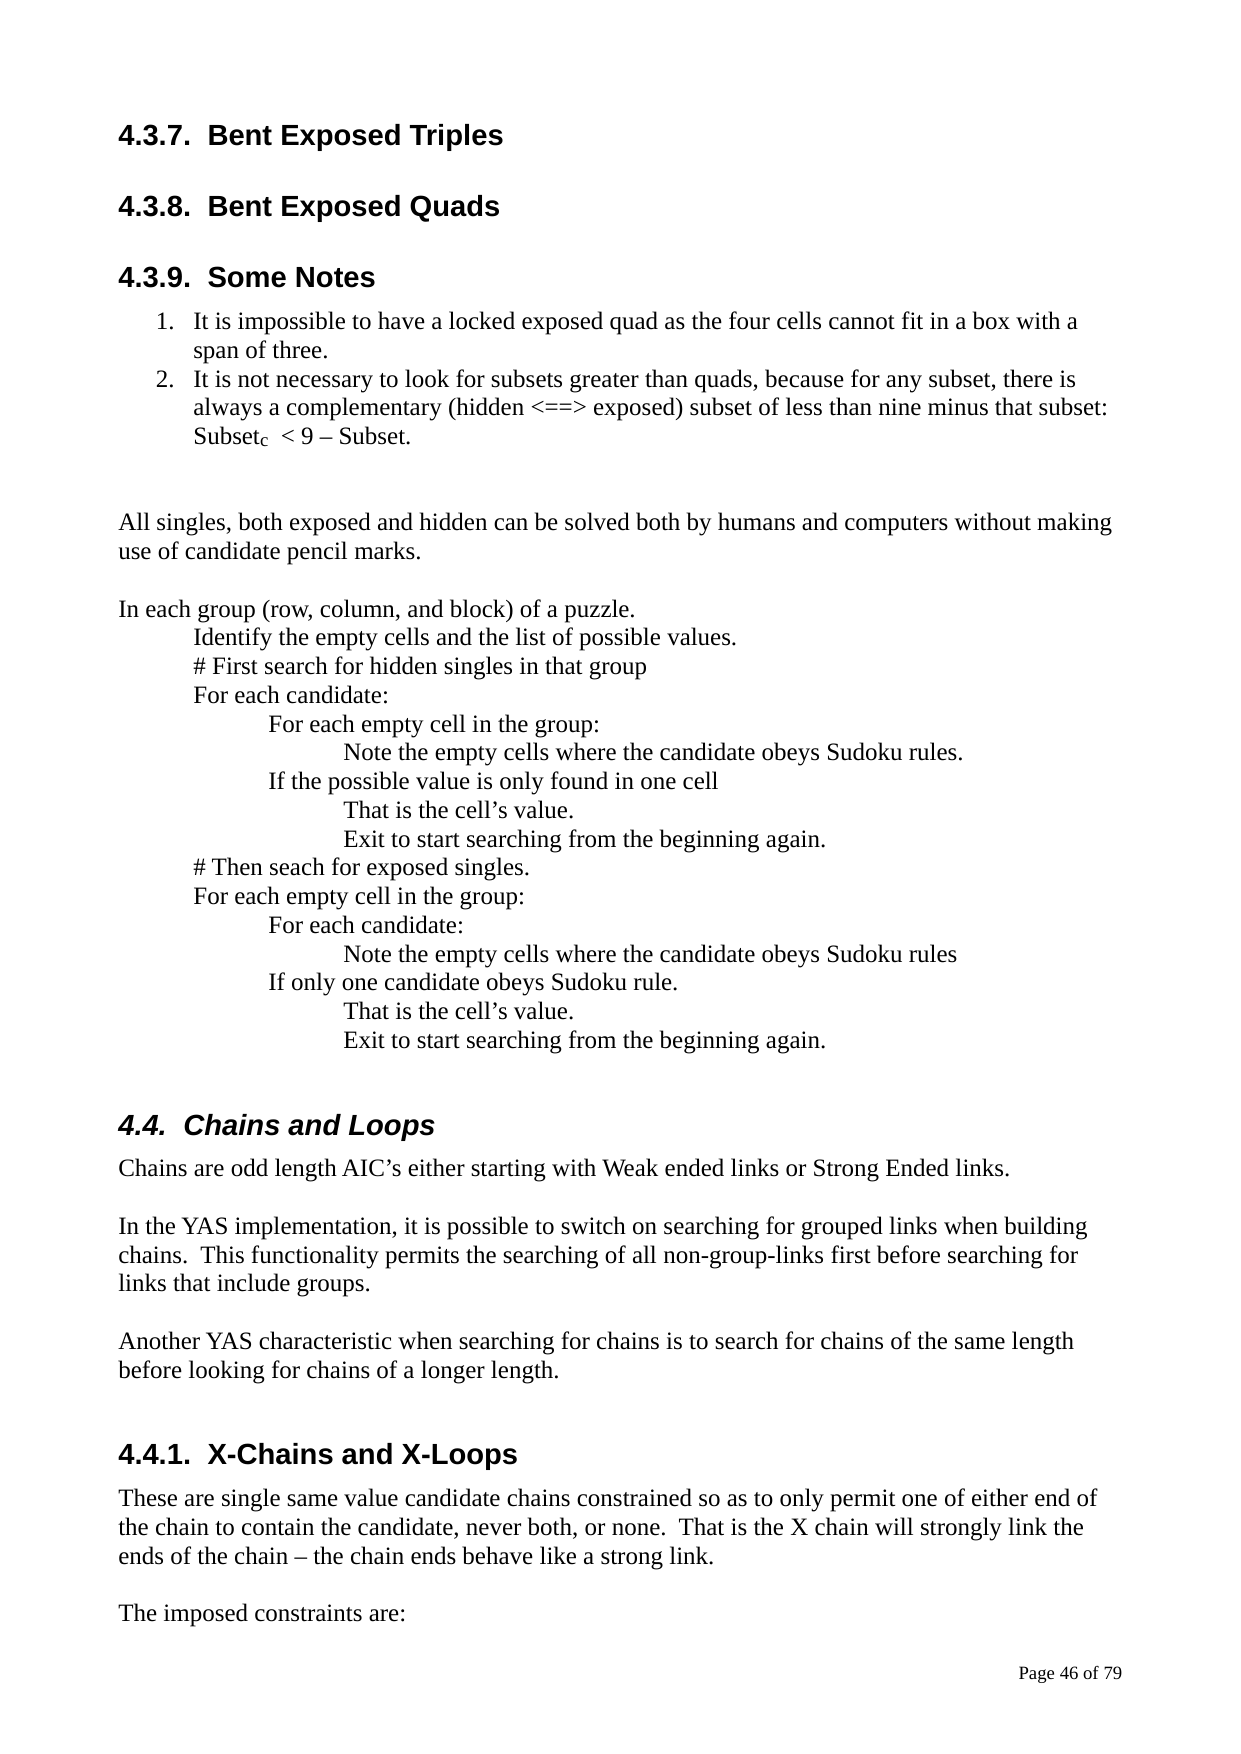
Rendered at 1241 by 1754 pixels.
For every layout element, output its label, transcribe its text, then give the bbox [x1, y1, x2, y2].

text Identify the empty cells and the list of possible values. [118, 622, 1122, 651]
text Exit to start searching from the beginning again. [118, 1025, 1122, 1054]
subtitle Bent Exposed Quads [118, 189, 1122, 223]
text In the YAS implementation, it is possible to switch on searching for grouped links when building chains. This functionality permits the searching of all non-group-links first before searching for links that include groups. [118, 1211, 1122, 1297]
text Note the empty cells where the candidate obeys Sudoku rules. [118, 737, 1122, 766]
text These are single same value candidate chains constrained so as to only permit one of either end of the chain to contain the candidate, never both, or none. That is the X chain will strongly link the ends of the chain – the chain ends behave like a strong link. [118, 1483, 1122, 1569]
text For each candidate: [118, 910, 1122, 939]
subtitle X-Chains and X-Loops [118, 1437, 1122, 1471]
subtitle Some Notes [118, 260, 1122, 294]
text Another YAS characteristic when searching for chains is to search for chains of the same length before looking for chains of a longer length. [118, 1326, 1122, 1383]
list It is not necessary to look for subsets greater than quads, because for any subset, there is always a complementary (hidden <==> exposed) subset of less than nine minus that subset: Subsetc < 9 – Subset. [156, 364, 1122, 450]
text # Then seach for exposed singles. [118, 852, 1122, 881]
text # First search for hidden singles in that group [118, 651, 1122, 680]
text The imposed constraints are: [118, 1598, 1122, 1627]
text If the possible value is only found in one cell [118, 766, 1122, 795]
list It is impossible to have a locked exposed quad as the four cells cannot fit in a box with a span of three. [156, 306, 1122, 364]
text That is the cell’s value. [118, 795, 1122, 824]
text Exit to start searching from the beginning again. [118, 824, 1122, 852]
text Note the empty cells where the candidate obeys Sudoku rules [118, 939, 1122, 967]
text All singles, both exposed and hidden can be solved both by humans and computers without making use of candidate pencil marks. [118, 507, 1122, 565]
text That is the cell’s value. [118, 996, 1122, 1025]
text For each empty cell in the group: [118, 709, 1122, 737]
text In each group (row, column, and block) of a puzzle. [118, 594, 1122, 622]
text For each candidate: [118, 680, 1122, 709]
subtitle Chains and Loops [118, 1107, 1122, 1141]
text For each empty cell in the group: [118, 881, 1122, 910]
text If only one candidate obeys Sudoku rule. [118, 967, 1122, 996]
text Chains are odd length AIC’s either starting with Weak ended links or Strong Ended links. [118, 1153, 1122, 1182]
subtitle Bent Exposed Triples [118, 118, 1122, 152]
